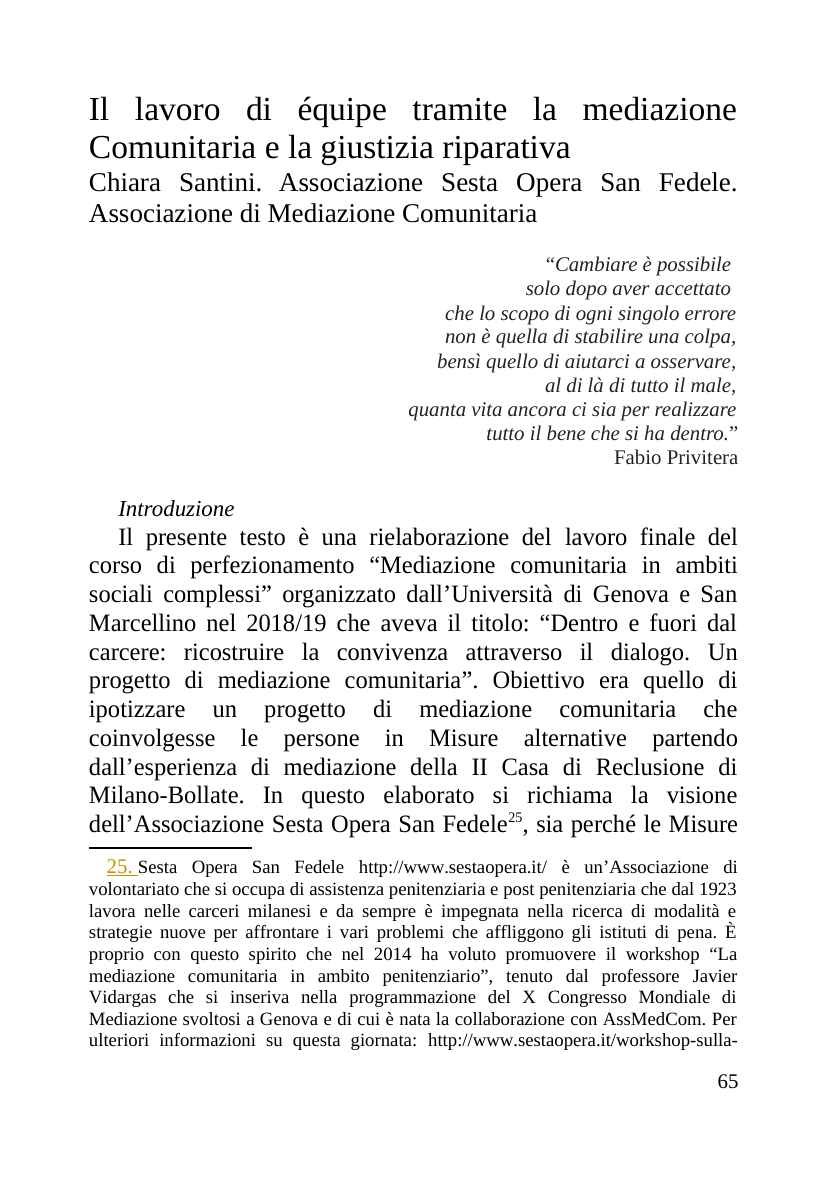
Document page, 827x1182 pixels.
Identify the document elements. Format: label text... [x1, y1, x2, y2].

text Introduzione [89, 495, 738, 522]
text Il presente testo è una rielaborazione del lavoro finale del corso di perfezionamento “Mediazione comunitaria in ambiti sociali complessi” organizzato dall’Università di Genova e San Marcellino nel 2018/19 che aveva il titolo: “Dentro e fuori dal carcere: ricostruire la convivenza attraverso il dialogo. Un progetto di mediazione comunitaria”. Obiettivo era quello di ipotizzare un progetto di mediazione comunitaria che coinvolgesse le persone in Misure alternative partendo dall’esperienza di mediazione della II Casa di Reclusione di Milano-Bollate. In questo elaborato si richiama la visione dell’Associazione Sesta Opera San Fedele, sia perché le Misure [89, 522, 738, 838]
text “Cambiare è possibile [89, 252, 738, 276]
text solo dopo aver accettato [89, 276, 738, 300]
text tutto il bene che si ha dentro.” [89, 421, 738, 445]
text Sesta Opera San Fedele http://www.sestaopera.it/ è un’Associazione di volontariato che si occupa di assistenza penitenziaria e post penitenziaria che dal 1923 lavora nelle carceri milanesi e da sempre è impegnata nella ricerca di modalità e strategie nuove per affrontare i vari problemi che affliggono gli istituti di pena. È proprio con questo spirito che nel 2014 ha voluto promuovere il workshop “La mediazione comunitaria in ambito penitenziario”, tenuto dal professore Javier Vidargas che si inseriva nella programmazione del X Congresso Mondiale di Mediazione svoltosi a Genova e di cui è nata la collaborazione con AssMedCom. Per ulteriori informazioni su questa giornata: http://www.sestaopera.it/workshop-sulla- [89, 854, 738, 1051]
text Fabio Privitera [89, 445, 738, 469]
text al di là di tutto il male, [89, 373, 738, 397]
text Chiara Santini. Associazione Sesta Opera San Fedele. Associazione di Mediazione Comunitaria [89, 166, 738, 228]
text non è quella di stabilire una colpa, [89, 324, 738, 348]
text bensì quello di aiutarci a osservare, [89, 348, 738, 373]
text che lo scopo di ogni singolo errore [89, 300, 738, 324]
subtitle Il lavoro di équipe tramite la mediazione Comunitaria e la giustizia riparativa [89, 89, 738, 166]
text quanta vita ancora ci sia per realizzare [89, 397, 738, 421]
